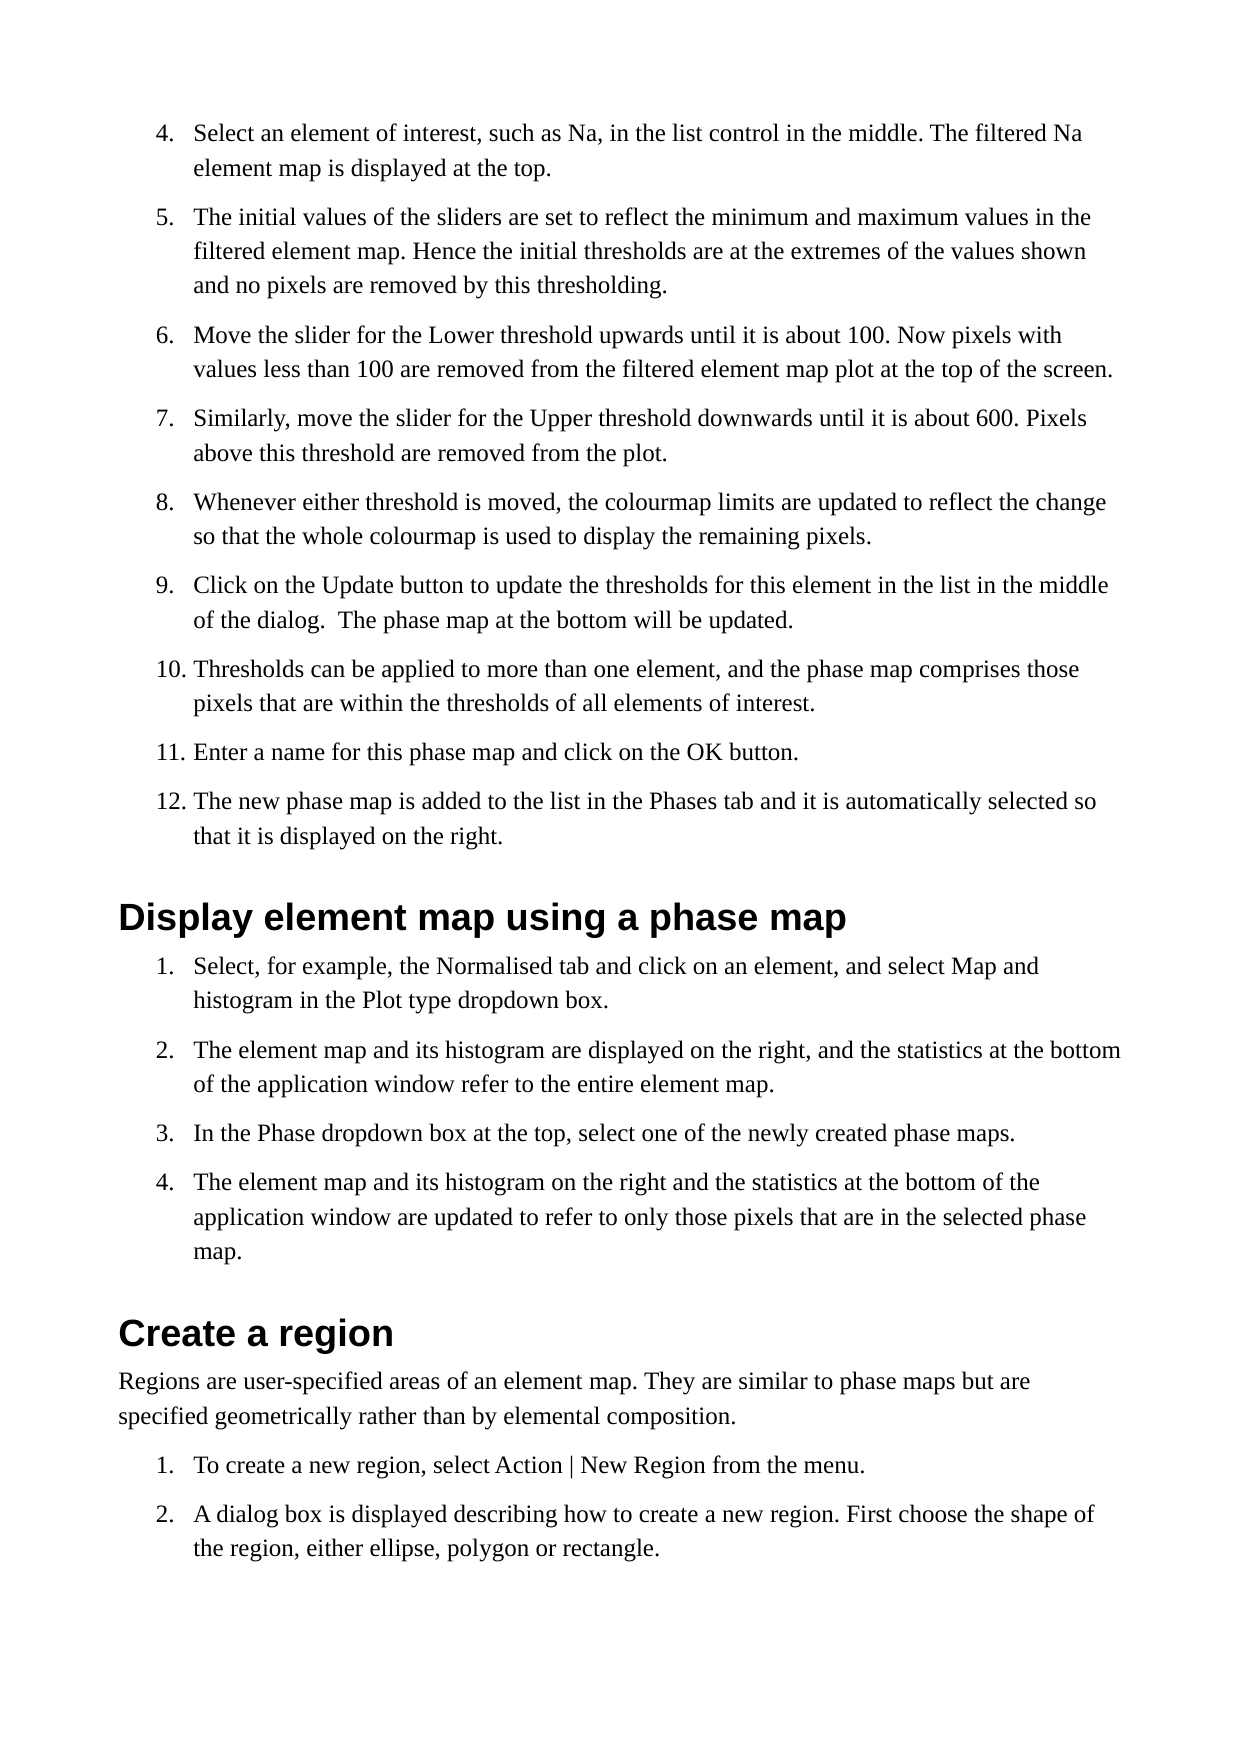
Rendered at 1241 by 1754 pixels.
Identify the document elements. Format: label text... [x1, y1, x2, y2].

list Enter a name for this phase map and click on the OK button. [156, 737, 1122, 766]
list The initial values of the sliders are set to reflect the minimum and maximum values in the filtered element map. Hence the initial thresholds are at the extremes of the values shown and no pixels are removed by this thresholding. [156, 202, 1122, 299]
subtitle Display element map using a phase map [118, 895, 1122, 939]
list The new phase map is added to the list in the Phases tab and it is automatically selected so that it is displayed on the right. [156, 786, 1122, 850]
list Thresholds can be applied to more than one element, and the phase map comprises those pixels that are within the thresholds of all elements of interest. [156, 654, 1122, 717]
list Whenever either threshold is moved, the colourmap limits are updated to reflect the change so that the whole colourmap is used to display the remaining pixels. [156, 487, 1122, 550]
list Move the slider for the Lower threshold upwards until it is about 100. Now pixels with values less than 100 are removed from the filtered element map plot at the top of the screen. [156, 320, 1122, 383]
list Click on the Update button to update the thresholds for this element in the list in the middle of the dialog. The phase map at the bottom will be updated. [156, 570, 1122, 633]
list In the Phase dropdown box at the top, select one of the newly created phase maps. [156, 1118, 1122, 1147]
list The element map and its histogram are displayed on the right, and the statistics at the bottom of the application window refer to the entire element map. [156, 1035, 1122, 1098]
subtitle Create a region [118, 1310, 1122, 1354]
list A dialog box is displayed describing how to create a new region. First choose the shape of the region, either ellipse, polygon or rectangle. [156, 1499, 1122, 1562]
list Select an element of interest, such as Na, in the list control in the middle. The filtered Na element map is displayed at the top. [156, 118, 1122, 181]
list Similarly, move the slider for the Upper threshold downwards until it is about 600. Pixels above this threshold are removed from the plot. [156, 403, 1122, 466]
list Select, for example, the Normalised tab and click on an element, and select Map and histogram in the Plot type dropdown box. [156, 951, 1122, 1014]
text Regions are user-specified areas of an element map. They are similar to phase maps but are specified geometrically rather than by elemental composition. [118, 1366, 1122, 1430]
list To create a new region, select Action | New Region from the menu. [156, 1450, 1122, 1479]
list The element map and its histogram on the right and the statistics at the bottom of the application window are updated to refer to only those pixels that are in the selected phase map. [156, 1167, 1122, 1265]
